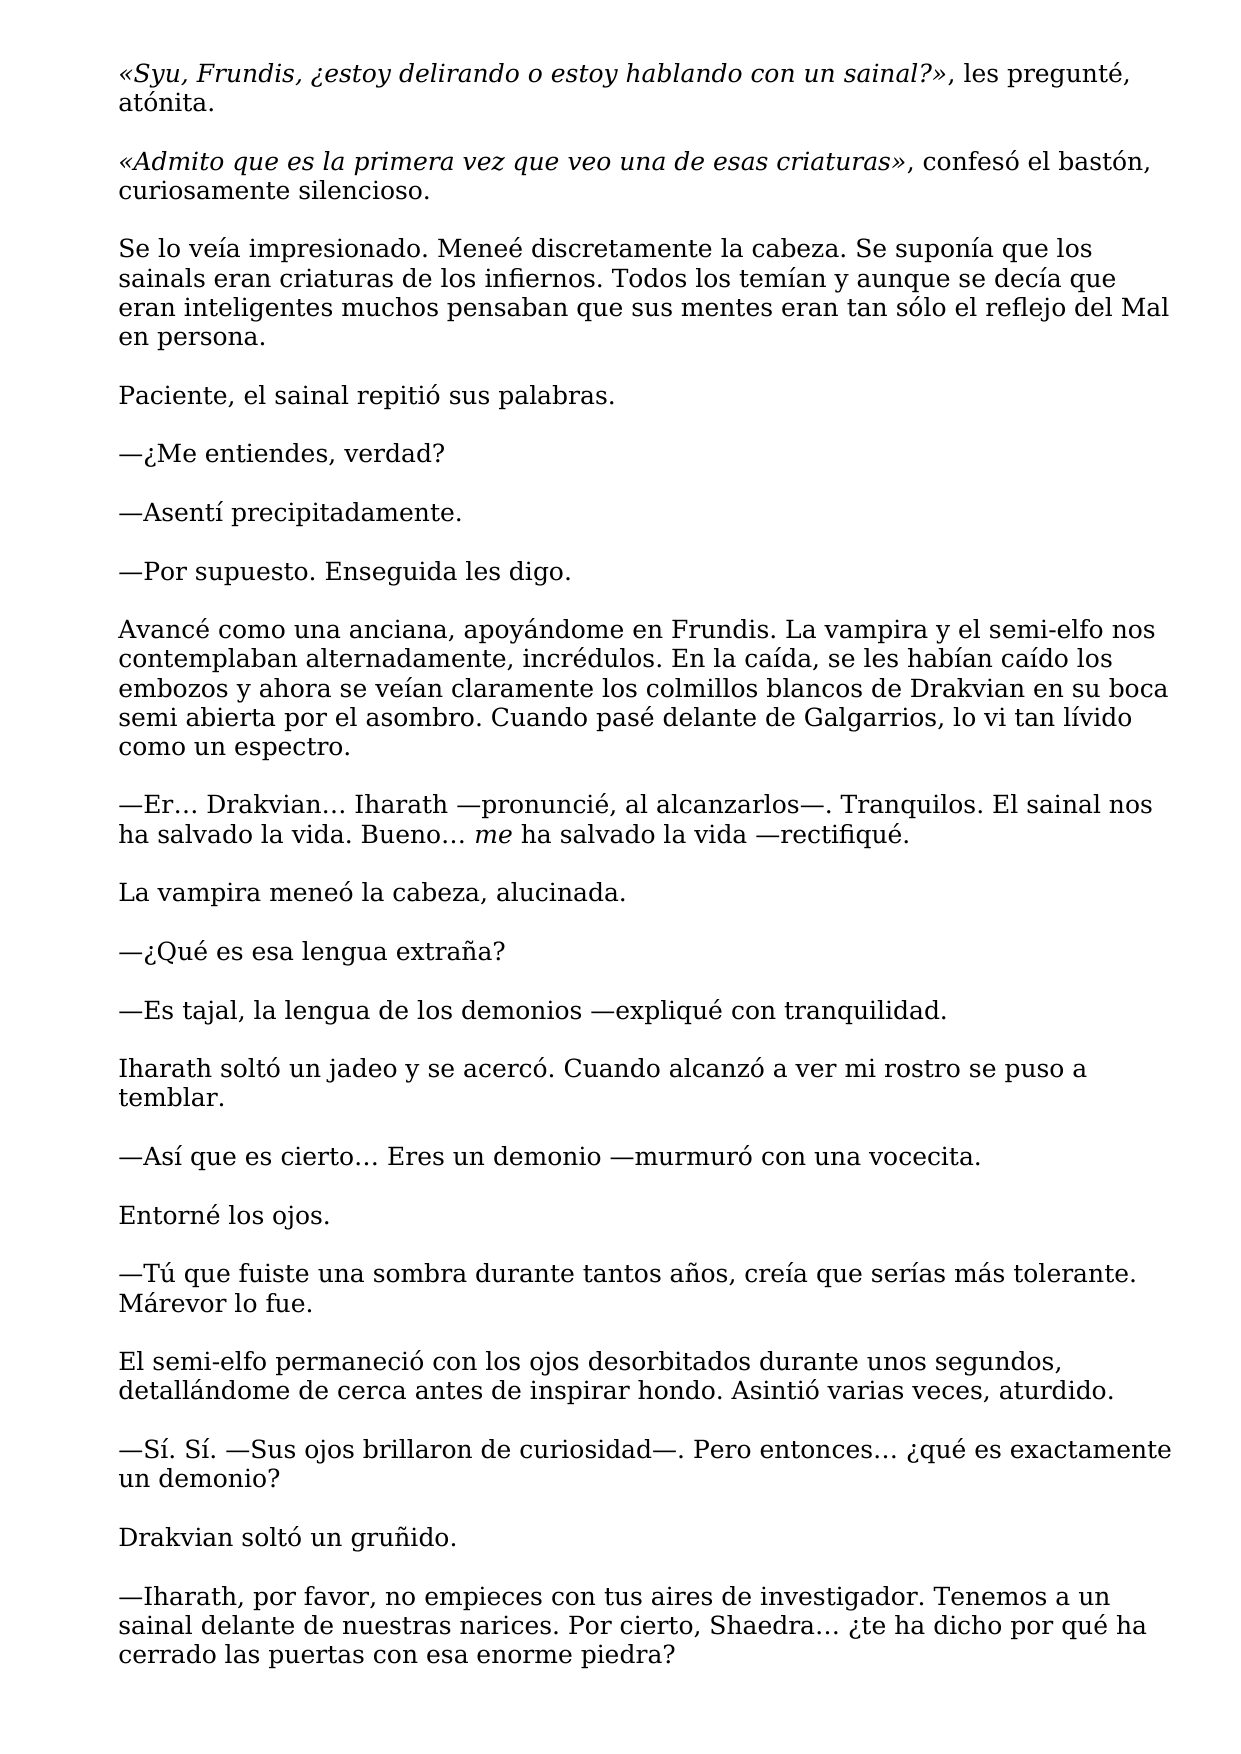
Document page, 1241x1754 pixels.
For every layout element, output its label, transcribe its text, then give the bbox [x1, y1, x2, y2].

text —Por supuesto. Enseguida les digo. [118, 557, 1181, 586]
text Entorné los ojos. [118, 1201, 1181, 1230]
text Avancé como una anciana, apoyándome en Frundis. La vampira y el semi-elfo nos contemplaban alternadamente, incrédulos. En la caída, se les habían caído los embozos y ahora se veían claramente los colmillos blancos de Drakvian en su boca semi abierta por el asombro. Cuando pasé delante de Galgarrios, lo vi tan lívido como un espectro. [118, 615, 1181, 761]
text —Tú que fuiste una sombra durante tantos años, creía que serías más tolerante. Márevor lo fue. [118, 1259, 1181, 1318]
text —Asentí precipitadamente. [118, 498, 1181, 527]
text El semi-elfo permaneció con los ojos desorbitados durante unos segundos, detallándome de cerca antes de inspirar hondo. Asintió varias veces, aturdido. [118, 1347, 1181, 1406]
text «Admito que es la primera vez que veo una de esas criaturas», confesó el bastón, curiosamente silencioso. [118, 147, 1181, 205]
text La vampira meneó la cabeza, alucinada. [118, 878, 1181, 908]
text —¿Qué es esa lengua extraña? [118, 937, 1181, 966]
text —¿Me entiendes, verdad? [118, 439, 1181, 469]
text —Así que es cierto… Eres un demonio —murmuró con una vocecita. [118, 1142, 1181, 1171]
text Se lo veía impresionado. Meneé discretamente la cabeza. Se suponía que los sainals eran criaturas de los infiernos. Todos los temían y aunque se decía que eran inteligentes muchos pensaban que sus mentes eran tan sólo el reflejo del Mal en persona. [118, 235, 1181, 351]
text Iharath soltó un jadeo y se acercó. Cuando alcanzó a ver mi rostro se puso a temblar. [118, 1054, 1181, 1113]
text Drakvian soltó un gruñido. [118, 1523, 1181, 1552]
text «Syu, Frundis, ¿estoy delirando o estoy hablando con un sainal?», les pregunté, atónita. [118, 59, 1181, 117]
text —Sí. Sí. —Sus ojos brillaron de curiosidad—. Pero entonces… ¿qué es exactamente un demonio? [118, 1435, 1181, 1493]
text —Es tajal, la lengua de los demonios —expliqué con tranquilidad. [118, 996, 1181, 1025]
text —Iharath, por favor, no empieces con tus aires de investigador. Tenemos a un sainal delante de nuestras narices. Por cierto, Shaedra… ¿te ha dicho por qué ha cerrado las puertas con esa enorme piedra? [118, 1582, 1181, 1669]
text —Er… Drakvian… Iharath —pronuncié, al alcanzarlos—. Tranquilos. El sainal nos ha salvado la vida. Bueno… me ha salvado la vida —rectifiqué. [118, 791, 1181, 849]
text Paciente, el sainal repitió sus palabras. [118, 381, 1181, 410]
